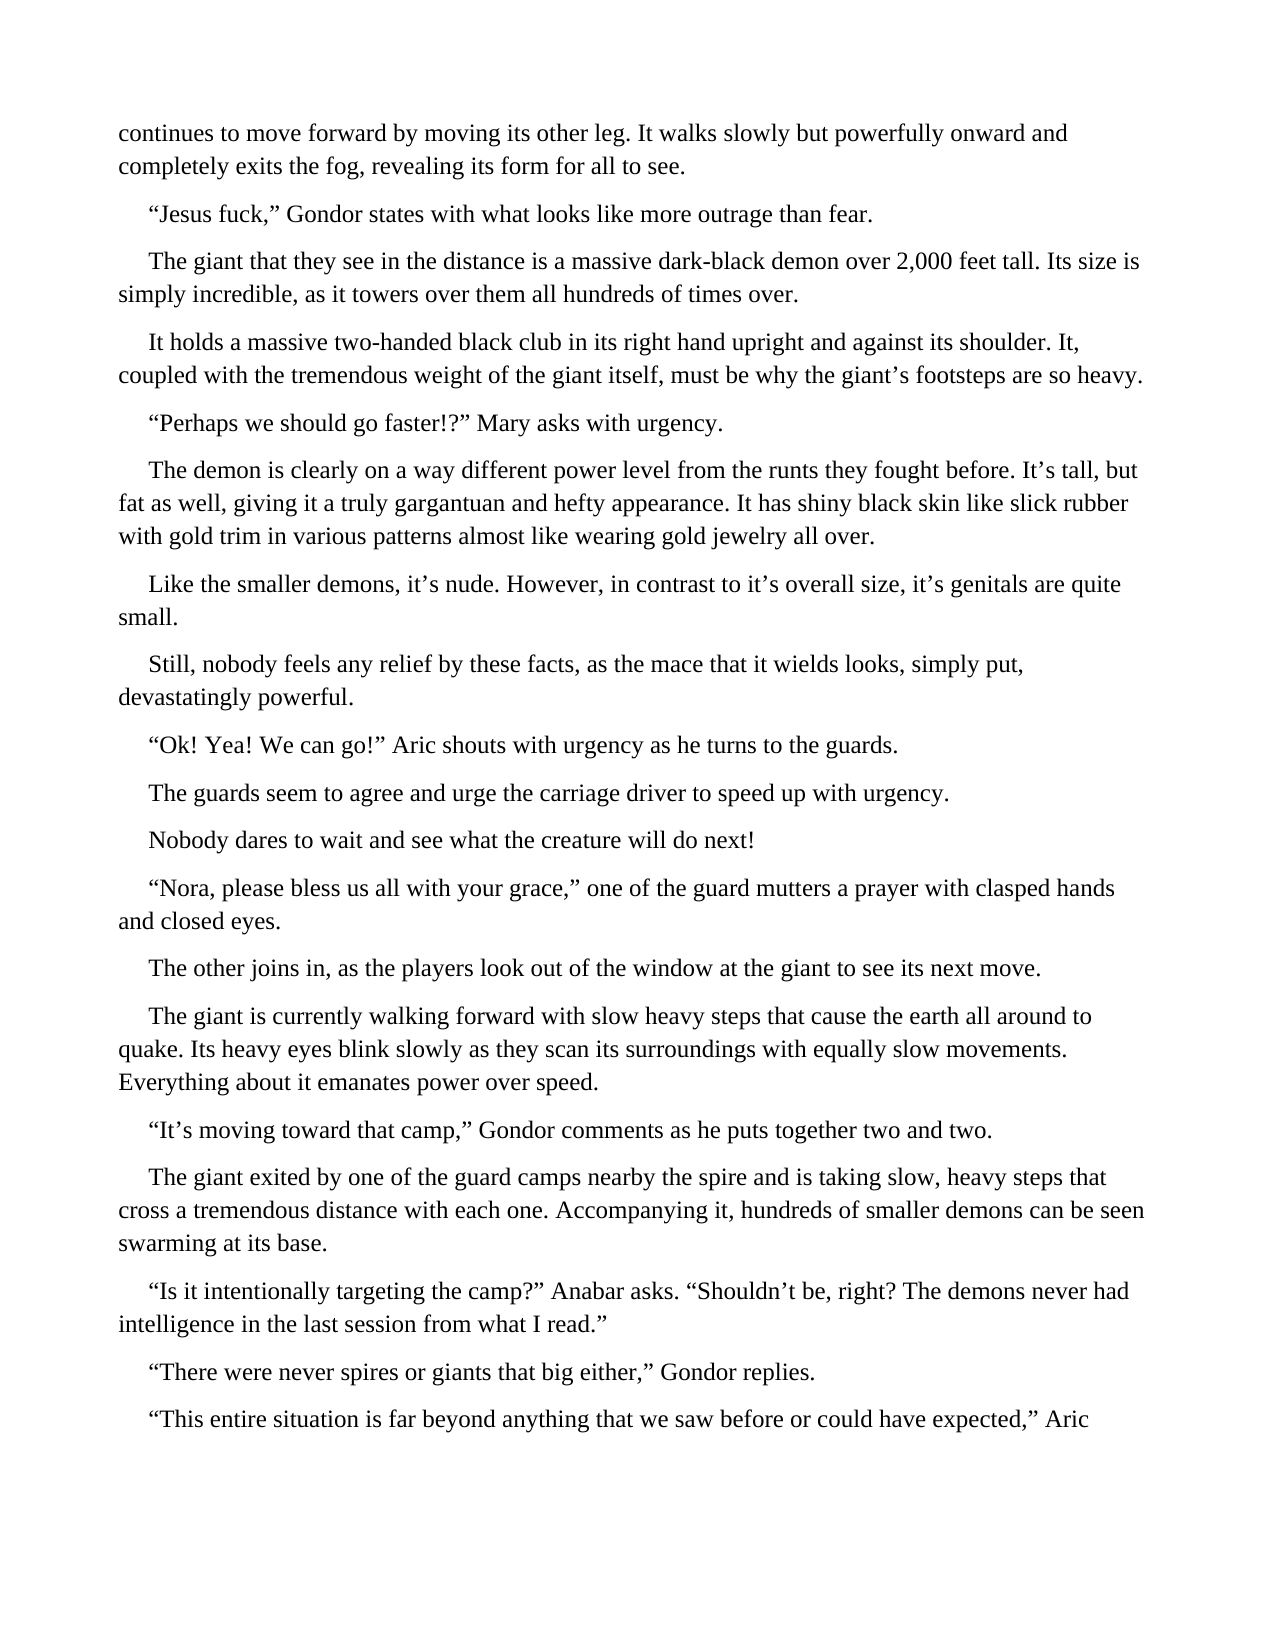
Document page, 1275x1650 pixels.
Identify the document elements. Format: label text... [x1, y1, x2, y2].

text “There were never spires or giants that big either,” Gondor replies. [118, 1357, 1157, 1385]
text The guards seem to agree and urge the carriage driver to speed up with urgency. [118, 778, 1157, 806]
text The giant exited by one of the guard camps nearby the spire and is taking slow, heavy steps that cross a tremendous distance with each one. Accompanying it, hundreds of smaller demons can be seen swarming at its base. [118, 1162, 1157, 1257]
text Still, nobody feels any relief by these facts, as the mace that it wields looks, simply put, devastatingly powerful. [118, 649, 1157, 711]
text “Perhaps we should go faster!?” Mary asks with urgency. [118, 408, 1157, 436]
text It holds a massive two-handed black club in its right hand upright and against its shoulder. It, coupled with the tremendous weight of the giant itself, must be why the giant’s footsteps are so heavy. [118, 327, 1157, 389]
text The demon is clearly on a way different power level from the runts they fought before. It’s tall, but fat as well, giving it a truly gargantuan and hefty appearance. It has shiny black skin like slick rubber with gold trim in various patterns almost like wearing gold jewelry all over. [118, 455, 1157, 550]
text continues to move forward by moving its other leg. It walks slowly but powerfully onward and completely exits the fog, revealing its form for all to see. [118, 118, 1157, 180]
text The giant that they see in the distance is a massive dark-black demon over 2,000 feet tall. Its size is simply incredible, as it towers over them all hundreds of times over. [118, 246, 1157, 308]
text “Jesus fuck,” Gondor states with what looks like more outrage than fear. [118, 199, 1157, 227]
text “It’s moving toward that camp,” Gondor comments as he puts together two and two. [118, 1115, 1157, 1143]
text Like the smaller demons, it’s nude. However, in contrast to it’s overall size, it’s genitals are quite small. [118, 569, 1157, 631]
text The other joins in, as the players look out of the window at the giant to see its next move. [118, 953, 1157, 982]
text “This entire situation is far beyond anything that we saw before or could have expected,” Aric [118, 1404, 1157, 1433]
text Nobody dares to wait and see what the creature will do next! [118, 825, 1157, 854]
text “Is it intentionally targeting the camp?” Anabar asks. “Shouldn’t be, right? The demons never had intelligence in the last session from what I read.” [118, 1276, 1157, 1338]
text “Nora, please bless us all with your grace,” one of the guard mutters a prayer with clasped hands and closed eyes. [118, 873, 1157, 935]
text “Ok! Yea! We can go!” Aric shouts with urgency as he turns to the guards. [118, 730, 1157, 759]
text The giant is currently walking forward with slow heavy steps that cause the earth all around to quake. Its heavy eyes blink slowly as they scan its surroundings with equally slow movements. Everything about it emanates power over speed. [118, 1001, 1157, 1096]
